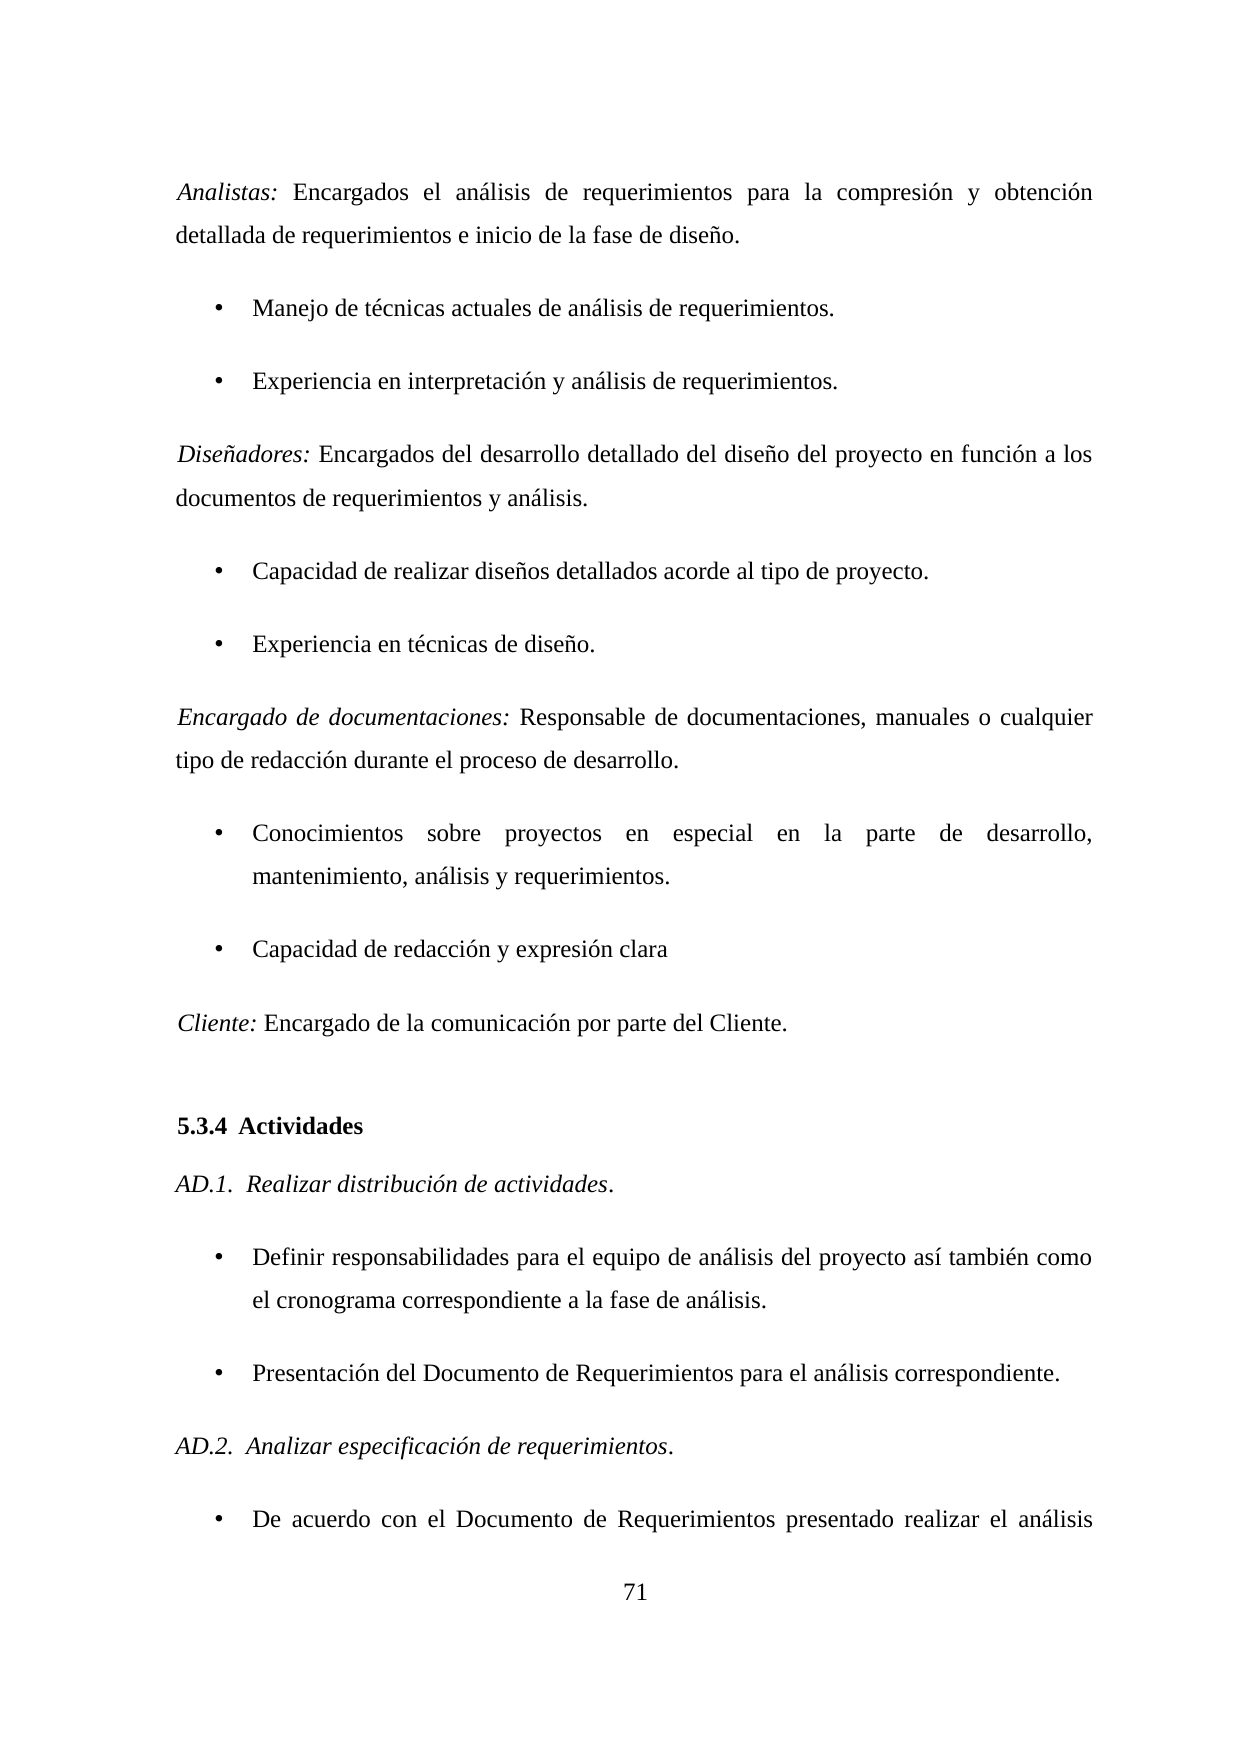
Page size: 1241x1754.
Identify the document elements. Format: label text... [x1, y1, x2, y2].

list AD.1. Realizar distribución de actividades. [175, 1169, 1093, 1198]
list Experiencia en interpretación y análisis de requerimientos. [214, 366, 1093, 395]
list Conocimientos sobre proyectos en especial en la parte de desarrollo, mantenimiento, análisis y requerimientos. [214, 818, 1093, 890]
text Encargado de documentaciones: Responsable de documentaciones, manuales o cualquier tipo de redacción durante el proceso de desarrollo. [175, 702, 1093, 774]
list Capacidad de redacción y expresión clara [214, 934, 1093, 963]
text Cliente: Encargado de la comunicación por parte del Cliente. [175, 1008, 1093, 1036]
list Manejo de técnicas actuales de análisis de requerimientos. [214, 293, 1093, 322]
list Capacidad de realizar diseños detallados acorde al tipo de proyecto. [214, 556, 1093, 584]
list Definir responsabilidades para el equipo de análisis del proyecto así también como el cronograma correspondiente a la fase de análisis. [214, 1242, 1093, 1314]
text 5.3.4 Actividades [177, 1111, 1093, 1139]
text Diseñadores: Encargados del desarrollo detallado del diseño del proyecto en función a los documentos de requerimientos y análisis. [175, 439, 1093, 511]
list Presentación del Documento de Requerimientos para el análisis correspondiente. [214, 1358, 1093, 1387]
text Analistas: Encargados el análisis de requerimientos para la compresión y obtención detallada de requerimientos e inicio de la fase de diseño. [175, 177, 1093, 249]
list Experiencia en técnicas de diseño. [214, 629, 1093, 658]
list De acuerdo con el Documento de Requerimientos presentado realizar el análisis [214, 1504, 1093, 1533]
list AD.2. Analizar especificación de requerimientos. [175, 1431, 1093, 1460]
